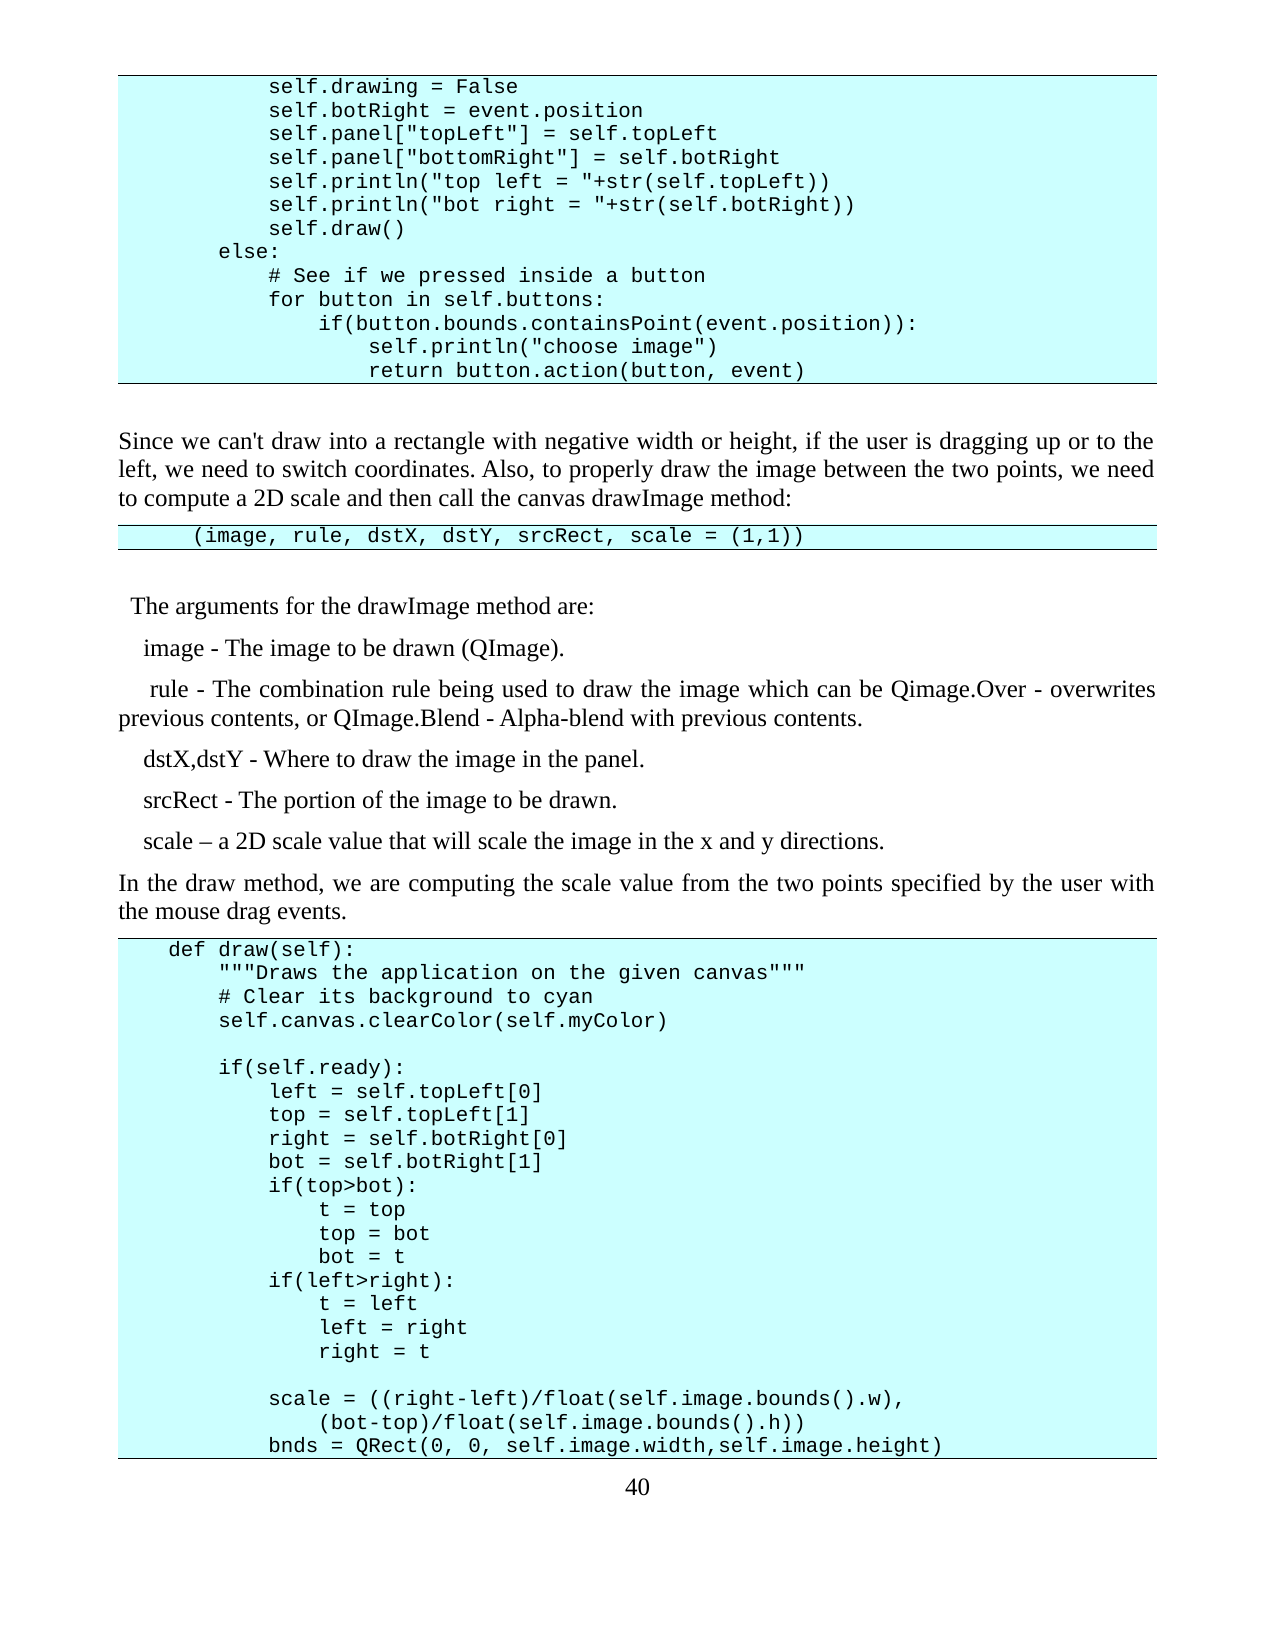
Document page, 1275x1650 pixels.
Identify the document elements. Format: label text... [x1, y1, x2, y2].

text left = right [118, 1317, 1157, 1341]
text bot = self.botRight[1] [118, 1152, 1157, 1175]
text if(top>bot): [118, 1175, 1157, 1199]
text if(button.bounds.containsPoint(event.position)): [118, 312, 1157, 336]
text self.botRight = event.position [118, 100, 1157, 123]
text t = top [118, 1199, 1157, 1222]
text self.panel["bottomRight"] = self.botRight [118, 147, 1157, 171]
text In the draw method, we are computing the scale value from the two points specified by the user with the mouse drag events. [118, 868, 1157, 925]
text def draw(self): [118, 939, 1157, 962]
text rule - The combination rule being used to draw the image which can be Qimage.Over - overwrites previous contents, or QImage.Blend - Alpha-blend with previous contents. [118, 674, 1157, 731]
text scale – a 2D scale value that will scale the image in the x and y directions. [118, 826, 1157, 855]
text self.canvas.clearColor(self.myColor) [118, 1010, 1157, 1033]
text self.println("choose image") [118, 336, 1157, 359]
text if(left>right): [118, 1270, 1157, 1293]
text self.println("top left = "+str(self.topLeft)) [118, 171, 1157, 194]
text self.draw() [118, 218, 1157, 242]
text The arguments for the drawImage method are: [118, 591, 1157, 620]
text else: [118, 242, 1157, 265]
text image - The image to be drawn (QImage). [118, 633, 1157, 661]
text srcRect - The portion of the image to be drawn. [118, 785, 1157, 814]
text top = self.topLeft[1] [118, 1104, 1157, 1128]
text """Draws the application on the given canvas""" [118, 962, 1157, 986]
text self.println("bot right = "+str(self.botRight)) [118, 194, 1157, 218]
text (image, rule, dstX, dstY, srcRect, scale = (1,1)) [118, 526, 1157, 549]
text t = left [118, 1293, 1157, 1317]
text if(self.ready): [118, 1057, 1157, 1081]
text # See if we pressed inside a button [118, 265, 1157, 289]
text self.drawing = False [118, 76, 1157, 100]
text Since we can't draw into a rectangle with negative width or height, if the user is dragging up or to the left, we need to switch coordinates. Also, to properly draw the image between the two points, we need to compute a 2D scale and then call the canvas drawImage method: [118, 426, 1157, 512]
text self.panel["topLeft"] = self.topLeft [118, 123, 1157, 147]
text dstX,dstY - Where to draw the image in the panel. [118, 744, 1157, 773]
text # Clear its background to cyan [118, 986, 1157, 1010]
text top = bot [118, 1222, 1157, 1246]
text right = t [118, 1341, 1157, 1364]
text return button.action(button, event) [118, 359, 1157, 383]
text for button in self.buttons: [118, 289, 1157, 312]
text left = self.topLeft[0] [118, 1081, 1157, 1104]
text scale = ((right-left)/float(self.image.bounds().w), [118, 1388, 1157, 1412]
text bnds = QRect(0, 0, self.image.width,self.image.height) [118, 1435, 1157, 1458]
text (bot-top)/float(self.image.bounds().h)) [118, 1412, 1157, 1435]
text right = self.botRight[0] [118, 1128, 1157, 1152]
text bot = t [118, 1246, 1157, 1270]
